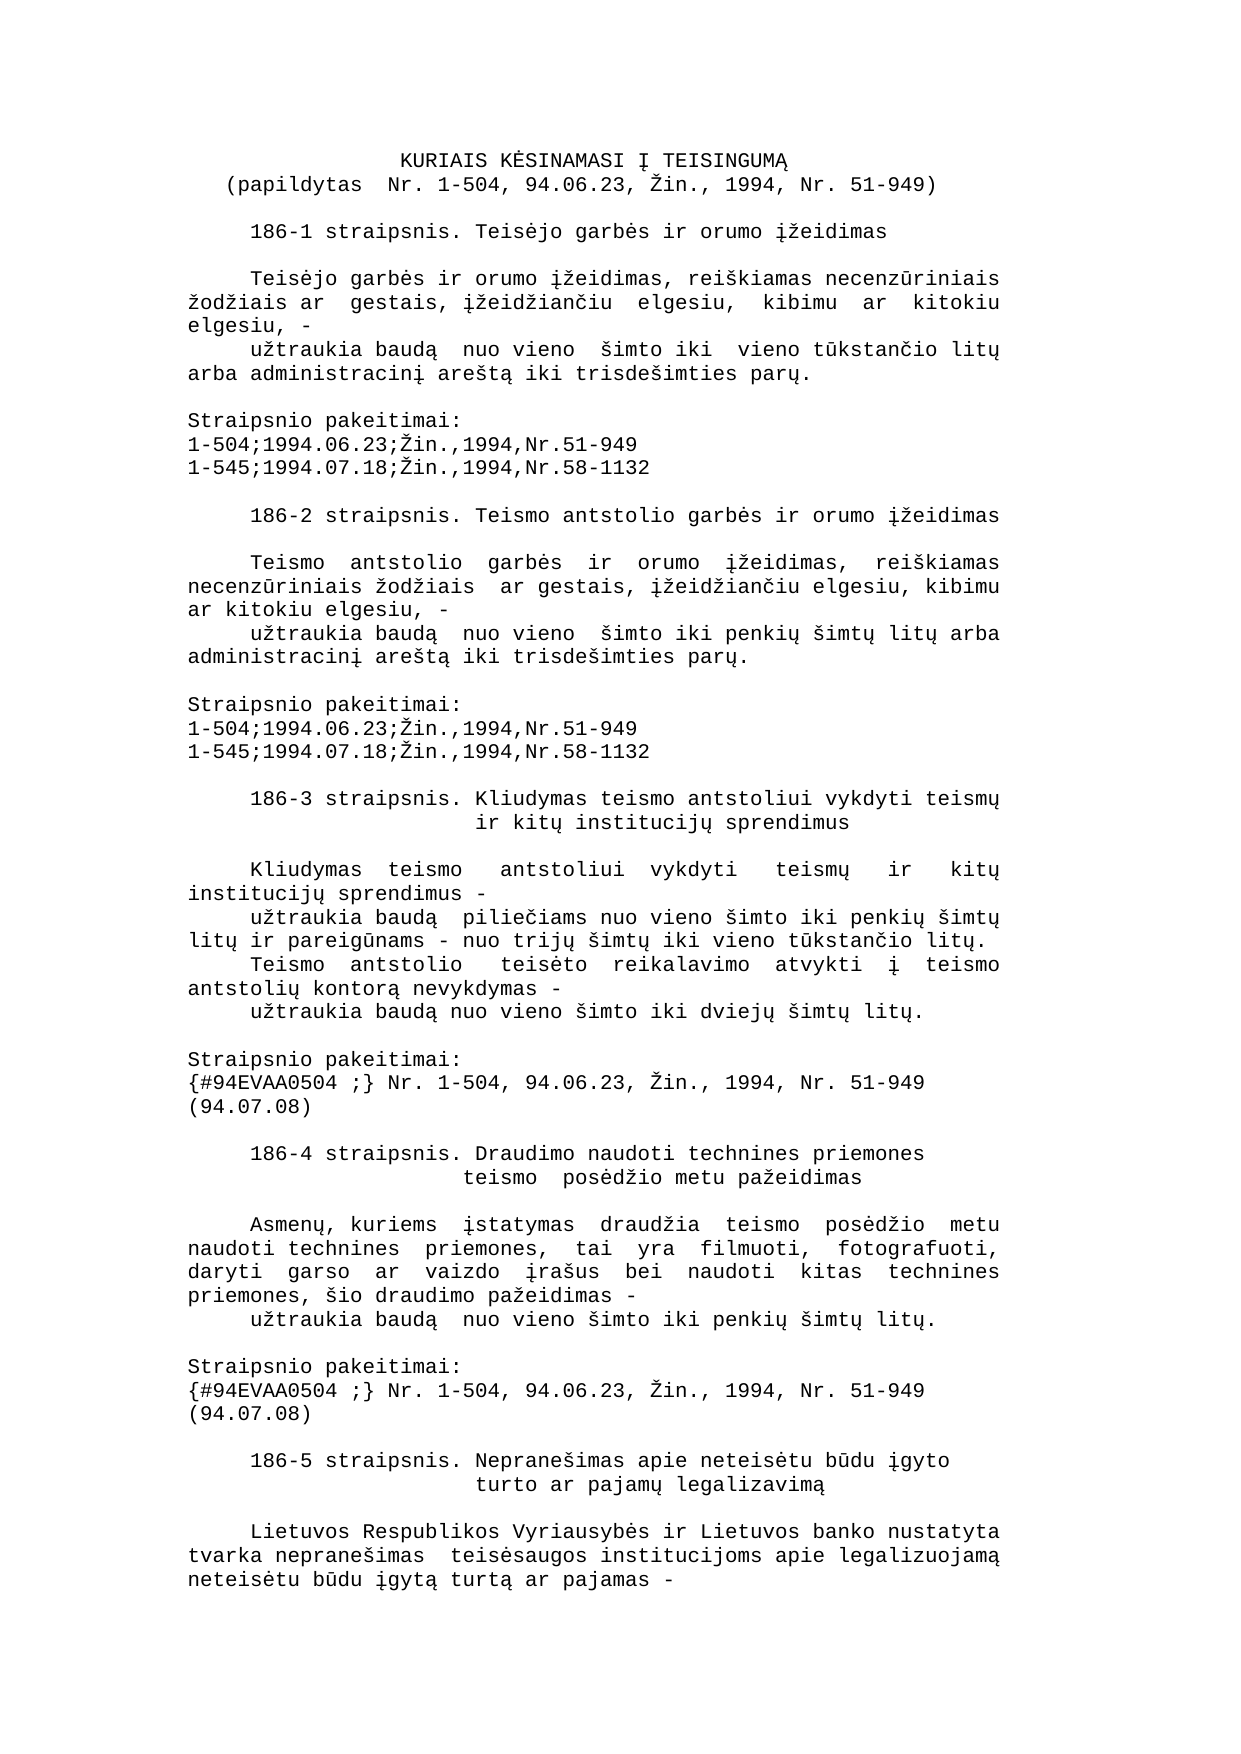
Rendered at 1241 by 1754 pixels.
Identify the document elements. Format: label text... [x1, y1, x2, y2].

text turto ar pajamų legalizavimą [187, 1474, 1053, 1498]
text arba administracinį areštą iki trisdešimties parų. [187, 363, 1053, 386]
text 186-1 straipsnis. Teisėjo garbės ir orumo įžeidimas [187, 221, 1053, 244]
text 186-3 straipsnis. Kliudymas teismo antstoliui vykdyti teismų [187, 788, 1053, 812]
text 1-504;1994.06.23;Žin.,1994,Nr.51-949 [187, 434, 1053, 457]
text Kliudymas teismo antstoliui vykdyti teismų ir kitų [187, 859, 1053, 883]
text daryti garso ar vaizdo įrašus bei naudoti kitas technines [187, 1261, 1053, 1285]
text 186-4 straipsnis. Draudimo naudoti technines priemones [187, 1143, 1053, 1167]
text institucijų sprendimus - [187, 883, 1053, 907]
text neteisėtu būdu įgytą turtą ar pajamas - [187, 1569, 1053, 1592]
text tvarka nepranešimas teisėsaugos institucijoms apie legalizuojamą [187, 1545, 1053, 1569]
text Lietuvos Respublikos Vyriausybės ir Lietuvos banko nustatyta [187, 1521, 1053, 1545]
text 1-545;1994.07.18;Žin.,1994,Nr.58-1132 [187, 741, 1053, 765]
text Teismo antstolio garbės ir orumo įžeidimas, reiškiamas [187, 552, 1053, 576]
text necenzūriniais žodžiais ar gestais, įžeidžiančiu elgesiu, kibimu [187, 576, 1053, 599]
text antstolių kontorą nevykdymas - [187, 978, 1053, 1001]
text Teisėjo garbės ir orumo įžeidimas, reiškiamas necenzūriniais [187, 268, 1053, 292]
text elgesiu, - [187, 316, 1053, 339]
text Straipsnio pakeitimai: [187, 1048, 1053, 1072]
text litų ir pareigūnams - nuo trijų šimtų iki vieno tūkstančio litų. [187, 930, 1053, 954]
text Asmenų, kuriems įstatymas draudžia teismo posėdžio metu [187, 1214, 1053, 1238]
text žodžiais ar gestais, įžeidžiančiu elgesiu, kibimu ar kitokiu [187, 292, 1053, 316]
text Straipsnio pakeitimai: [187, 410, 1053, 434]
text (papildytas Nr. 1-504, 94.06.23, Žin., 1994, Nr. 51-949) [187, 174, 1053, 197]
text administracinį areštą iki trisdešimties parų. [187, 647, 1053, 670]
text 186-5 straipsnis. Nepranešimas apie neteisėtu būdu įgyto [187, 1451, 1053, 1474]
text užtraukia baudą nuo vieno šimto iki dviejų šimtų litų. [187, 1001, 1053, 1025]
text užtraukia baudą nuo vieno šimto iki penkių šimtų litų arba [187, 623, 1053, 647]
text užtraukia baudą nuo vieno šimto iki vieno tūkstančio litų [187, 339, 1053, 363]
text 186-2 straipsnis. Teismo antstolio garbės ir orumo įžeidimas [187, 505, 1053, 528]
text 1-545;1994.07.18;Žin.,1994,Nr.58-1132 [187, 457, 1053, 481]
text KURIAIS KĖSINAMASI Į TEISINGUMĄ [187, 150, 1053, 174]
text Straipsnio pakeitimai: [187, 1356, 1053, 1379]
text Teismo antstolio teisėto reikalavimo atvykti į teismo [187, 954, 1053, 978]
text {#94EVAA0504 ;} Nr. 1-504, 94.06.23, Žin., 1994, Nr. 51-949 (94.07.08) [187, 1379, 1053, 1427]
text Straipsnio pakeitimai: [187, 694, 1053, 717]
text užtraukia baudą piliečiams nuo vieno šimto iki penkių šimtų [187, 907, 1053, 930]
text ar kitokiu elgesiu, - [187, 599, 1053, 623]
text ir kitų institucijų sprendimus [187, 812, 1053, 836]
text priemones, šio draudimo pažeidimas - [187, 1285, 1053, 1309]
text 1-504;1994.06.23;Žin.,1994,Nr.51-949 [187, 717, 1053, 741]
text {#94EVAA0504 ;} Nr. 1-504, 94.06.23, Žin., 1994, Nr. 51-949 (94.07.08) [187, 1072, 1053, 1119]
text užtraukia baudą nuo vieno šimto iki penkių šimtų litų. [187, 1309, 1053, 1332]
text teismo posėdžio metu pažeidimas [187, 1167, 1053, 1190]
text naudoti technines priemones, tai yra filmuoti, fotografuoti, [187, 1238, 1053, 1261]
